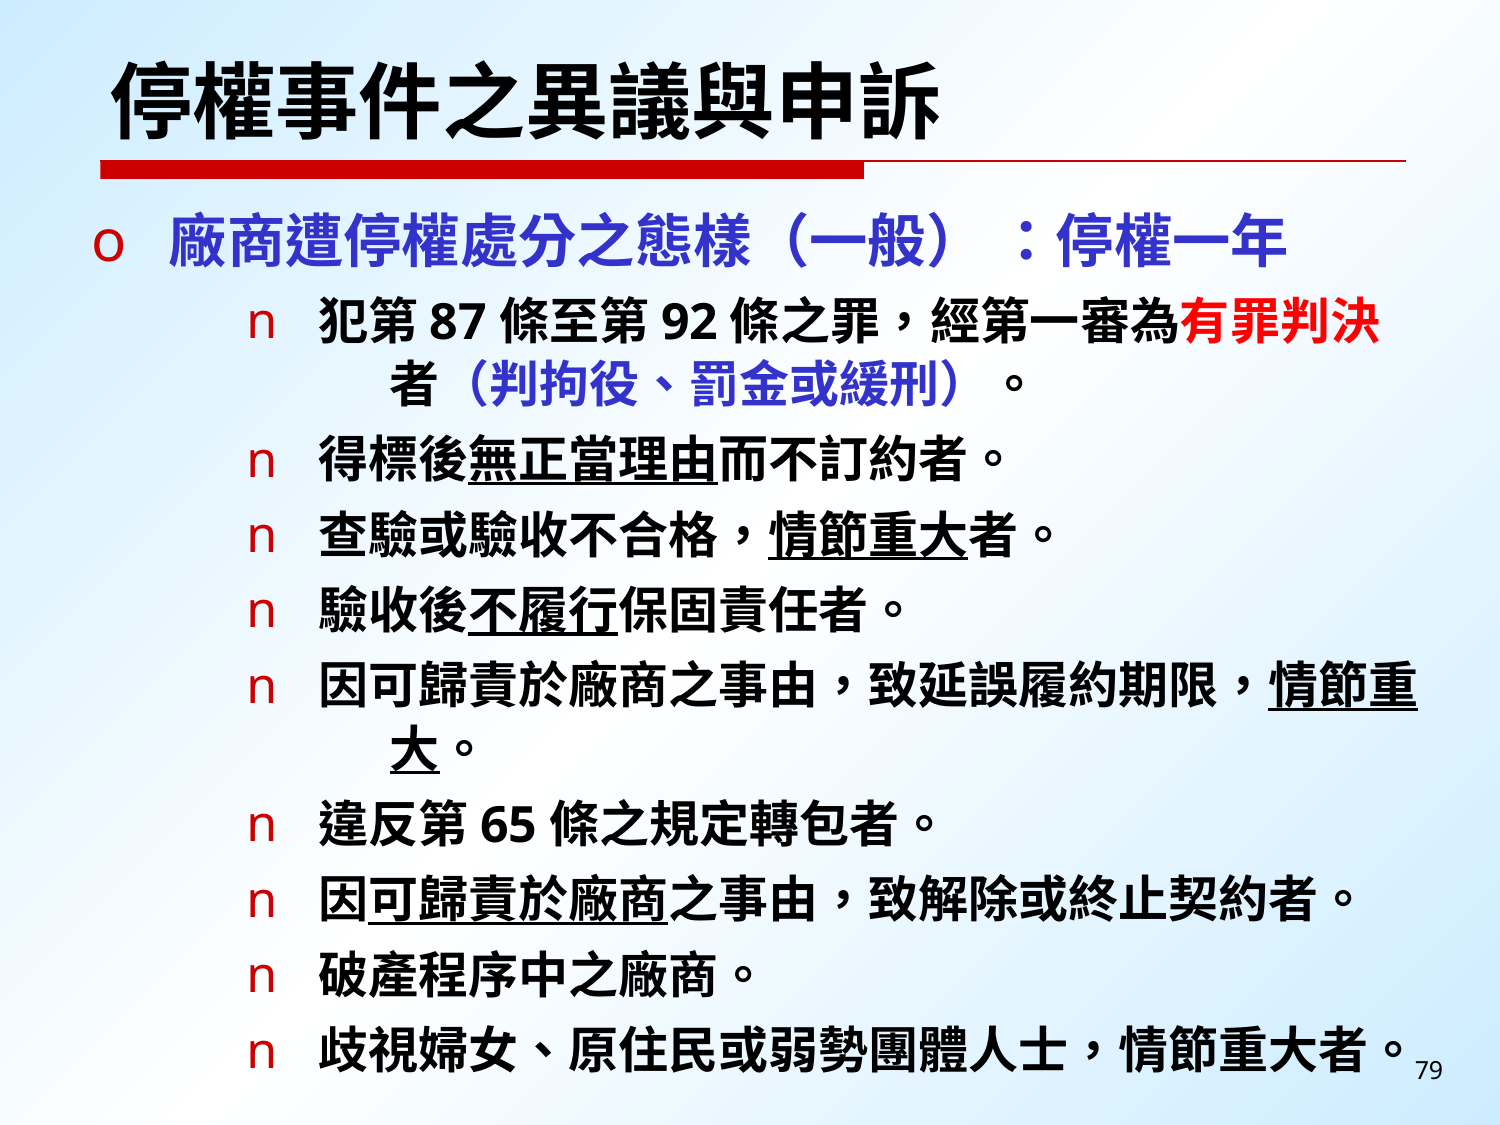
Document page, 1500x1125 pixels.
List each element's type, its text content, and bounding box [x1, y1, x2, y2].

list 廠商遭停權處分之態樣（一般） ：停權一年 犯第87條至第92條之罪，經第一審為有罪判決者（判拘役、罰金或緩刑）。 得標後無正當理由而不訂約者。 查驗或驗收不合格，情節重大者。 驗收後不履行保固責任者。 因可歸責於廠商之事由，致延誤履約期限，情節重大。 違反第65條之規定轉包者。 因可歸責於廠商之事由，致解除或終止契約者。 破產程序中之廠商。 歧視婦女、原住民或弱勢團體人士，情節重大者。 [76, 196, 1436, 1094]
title 停權事件之異議與申訴 [94, 30, 1407, 158]
